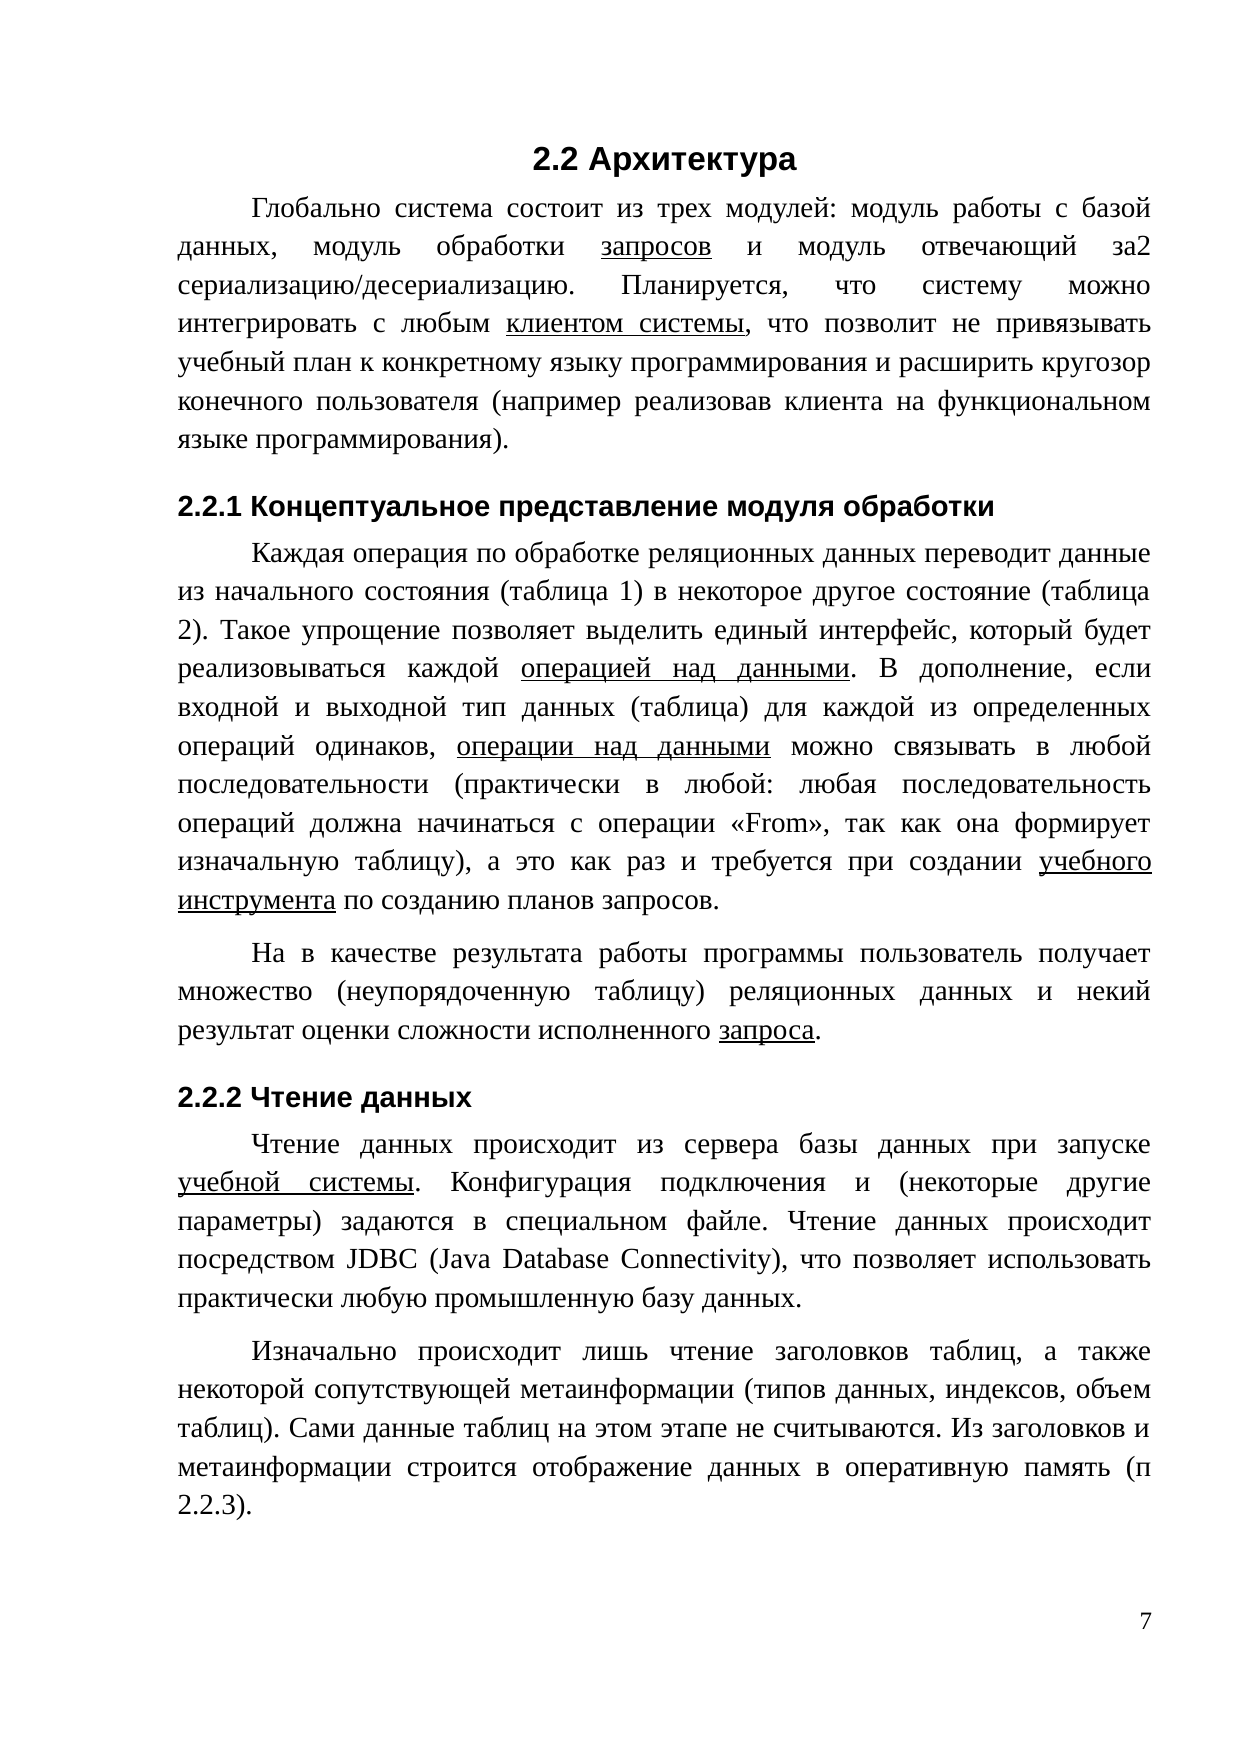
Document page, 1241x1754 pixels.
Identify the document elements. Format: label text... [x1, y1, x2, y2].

subtitle 2.2 Архитектура [177, 139, 1152, 177]
text Изначально происходит лишь чтение заголовков таблиц, а также некоторой сопутствующей метаинформации (типов данных, индексов, объем таблиц). Сами данные таблиц на этом этапе не считываются. Из заголовков и метаинформации строится отображение данных в оперативную память (п 2.2.3). [177, 1333, 1152, 1521]
text Чтение данных происходит из сервера базы данных при запуске учебной системы. Конфигурация подключения и (некоторые другие параметры) задаются в специальном файле. Чтение данных происходит посредством JDBC (Java Database Connectivity), что позволяет использовать практически любую промышленную базу данных. [177, 1126, 1152, 1313]
text На в качестве результата работы программы пользователь получает множество (неупорядоченную таблицу) реляционных данных и некий результат оценки сложности исполненного запроса. [177, 935, 1152, 1046]
text Глобально система состоит из трех модулей: модуль работы с базой данных, модуль обработки запросов и модуль отвечающий за2 сериализацию/десериализацию. Планируется, что систему можно интегрировать с любым клиентом системы, что позволит не привязывать учебный план к конкретному языку программирования и расширить кругозор конечного пользователя (например реализовав клиента на функциональном языке программирования). [177, 190, 1152, 455]
subtitle 2.2.2 Чтение данных [177, 1080, 1152, 1113]
text Каждая операция по обработке реляционных данных переводит данные из начального состояния (таблица 1) в некоторое другое состояние (таблица 2). Такое упрощение позволяет выделить единый интерфейс, который будет реализовываться каждой операцией над данными. В дополнение, если входной и выходной тип данных (таблица) для каждой из определенных операций одинаков, операции над данными можно связывать в любой последовательности (практически в любой: любая последовательность операций должна начинаться с операции «From», так как она формирует изначальную таблицу), а это как раз и требуется при создании учебного инструмента по созданию планов запросов. [177, 535, 1152, 915]
subtitle 2.2.1 Концептуальное представление модуля обработки [177, 489, 1152, 522]
